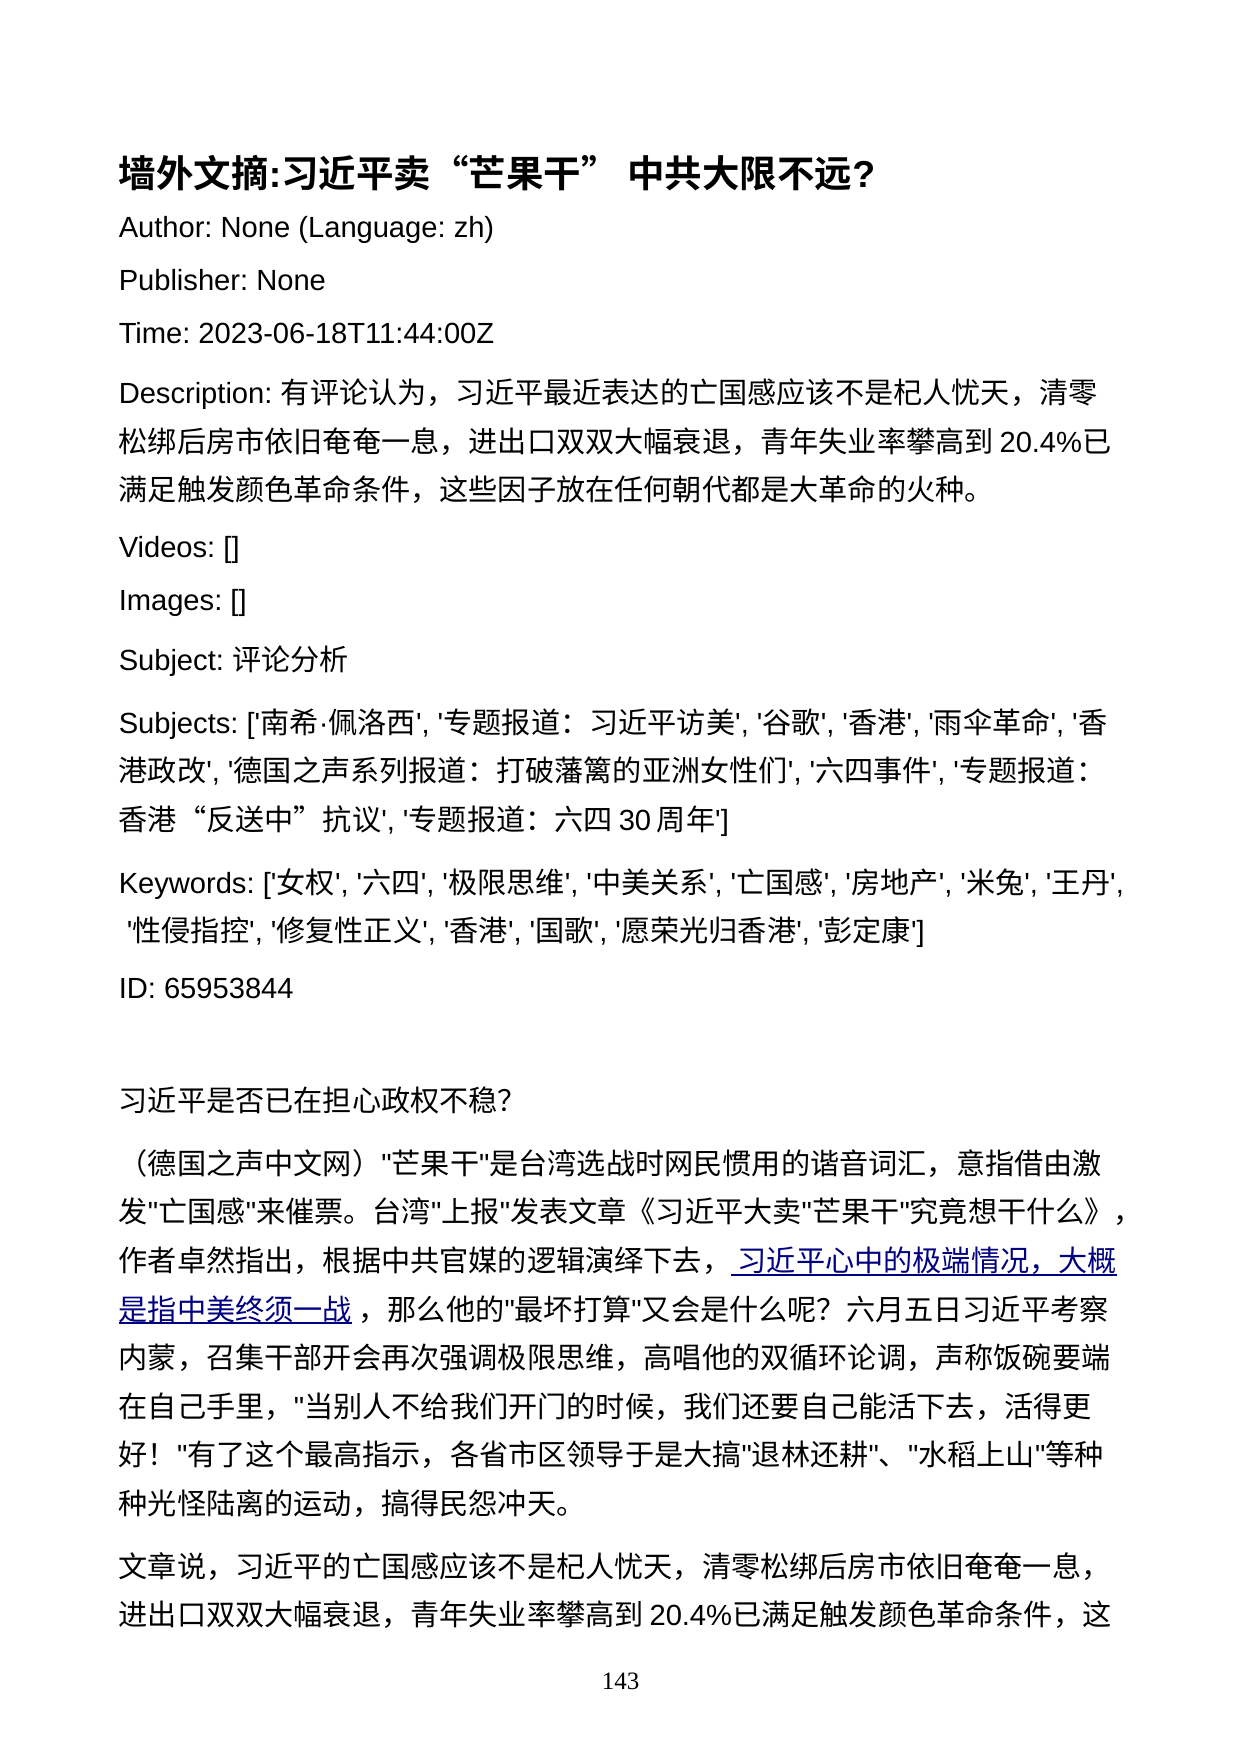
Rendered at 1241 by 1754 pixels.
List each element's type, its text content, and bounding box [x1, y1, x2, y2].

text Keywords: ['女权', '六四', '极限思维', '中美关系', '亡国感', '房地产', '米兔', '王丹', '性侵指控', '修复性正义', '香港', '国歌', '愿荣光归香港', '彭定康'] [118, 859, 1122, 950]
text （德国之声中文网）"芒果干"是台湾选战时网民惯用的谐音词汇，意指借由激发"亡国感"来催票。台湾"上报"发表文章《习近平大卖"芒果干"究竟想干什么》，作者卓然指出，根据中共官媒的逻辑演绎下去， 习近平心中的极端情况，大概是指中美终须一战 ，那么他的"最坏打算"又会是什么呢？六月五日习近平考察内蒙，召集干部开会再次强调极限思维，高唱他的双循环论调，声称饭碗要端在自己手里，"当别人不给我们开门的时候，我们还要自己能活下去，活得更好！"有了这个最高指示，各省市区领导于是大搞"退林还耕"、"水稻上山"等种种光怪陆离的运动，搞得民怨冲天。 [118, 1141, 1122, 1523]
text 文章说，习近平的亡国感应该不是杞人忧天，清零松绑后房市依旧奄奄一息，进出口双双大幅衰退，青年失业率攀高到20.4%已满足触发颜色革命条件，这 [118, 1543, 1122, 1634]
text Videos: [] [118, 530, 1122, 563]
text ID: 65953844 [118, 971, 1122, 1005]
text Author: None (Language: zh) [118, 210, 1122, 244]
text Description: 有评论认为，习近平最近表达的亡国感应该不是杞人忧天，清零松绑后房市依旧奄奄一息，进出口双双大幅衰退，青年失业率攀高到20.4%已满足触发颜色革命条件，这些因子放在任何朝代都是大革命的火种。 [118, 370, 1122, 509]
text 习近平是否已在担心政权不稳？ [118, 1077, 1122, 1120]
subtitle 墙外文摘:习近平卖“芒果干” 中共大限不远? [118, 143, 1122, 198]
text Publisher: None [118, 263, 1122, 297]
text Subjects: ['南希·佩洛西', '专题报道：习近平访美', '谷歌', '香港', '雨伞革命', '香港政改', '德国之声系列报道：打破藩篱的亚洲女性们', '六四事件', '专题报道：香港“反送中”抗议', '专题报道：六四30周年'] [118, 699, 1122, 839]
text Images: [] [118, 583, 1122, 617]
text Subject: 评论分析 [118, 636, 1122, 678]
text Time: 2023-06-18T11:44:00Z [118, 317, 1122, 350]
